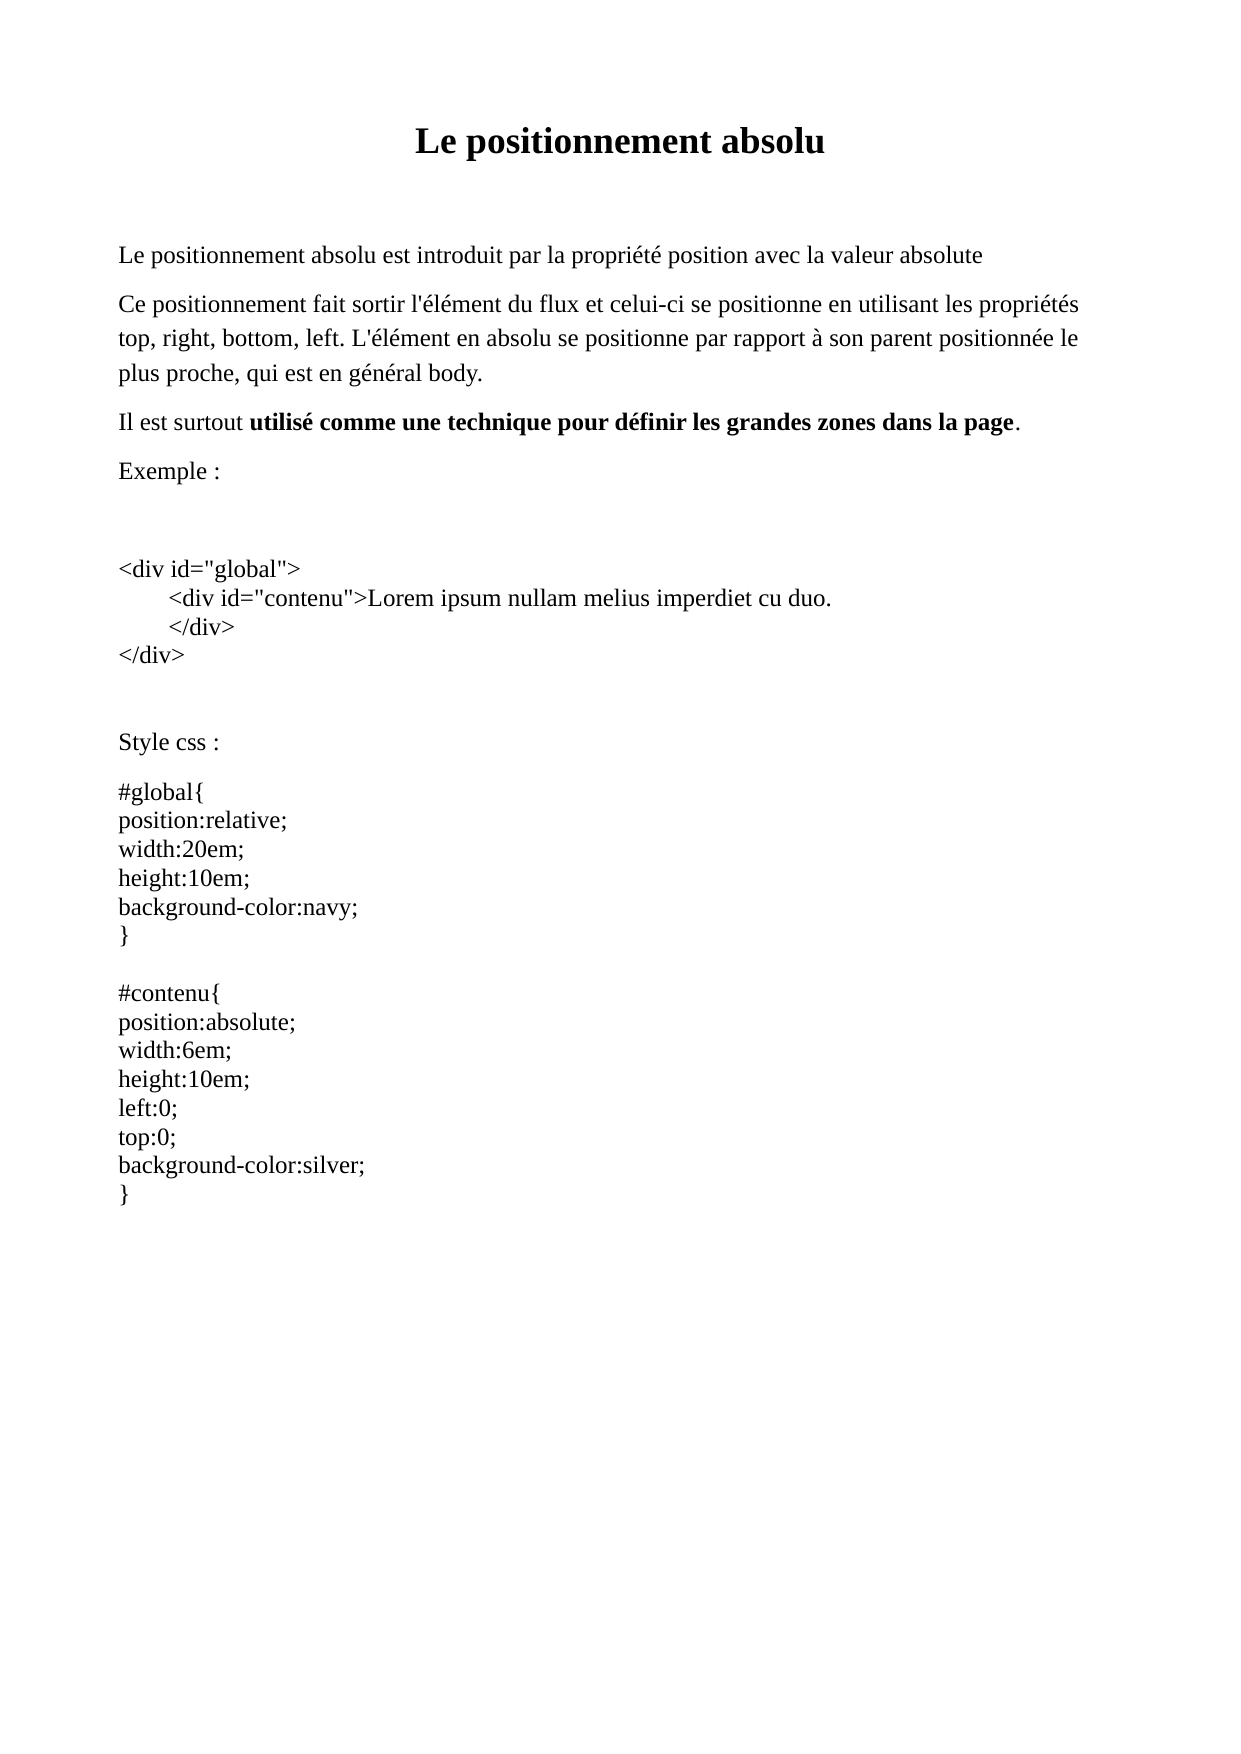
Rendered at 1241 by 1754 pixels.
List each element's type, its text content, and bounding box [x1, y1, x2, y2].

subtitle Le positionnement absolu [118, 118, 1122, 161]
text position:absolute; [118, 1007, 1122, 1035]
text Il est surtout utilisé comme une technique pour définir les grandes zones dans la page. [118, 407, 1122, 436]
text } [118, 1179, 1122, 1208]
text background-color:navy; [118, 892, 1122, 920]
text top:0; [118, 1122, 1122, 1150]
text height:10em; [118, 1064, 1122, 1093]
text Exemple : [118, 456, 1122, 485]
text Le positionnement absolu est introduit par la propriété position avec la valeur absolute [118, 240, 1122, 269]
text background-color:silver; [118, 1150, 1122, 1179]
text Style css : [118, 727, 1122, 756]
text #contenu{ [118, 978, 1122, 1007]
text height:10em; [118, 863, 1122, 892]
text </div> [118, 641, 1122, 669]
text Ce positionnement fait sortir l'élément du flux et celui-ci se positionne en utilisant les propriétés top, right, bottom, left. L'élément en absolu se positionne par rapport à son parent positionnée le plus proche, qui est en général body. [118, 289, 1122, 387]
text } [118, 920, 1122, 949]
text width:20em; [118, 834, 1122, 863]
text #global{ [118, 777, 1122, 805]
text position:relative; [118, 805, 1122, 834]
text <div id="global"> [118, 554, 1122, 583]
text <div id="contenu">Lorem ipsum nullam melius imperdiet cu duo. [118, 583, 1122, 612]
text </div> [118, 612, 1122, 641]
text width:6em; [118, 1035, 1122, 1064]
text left:0; [118, 1093, 1122, 1122]
